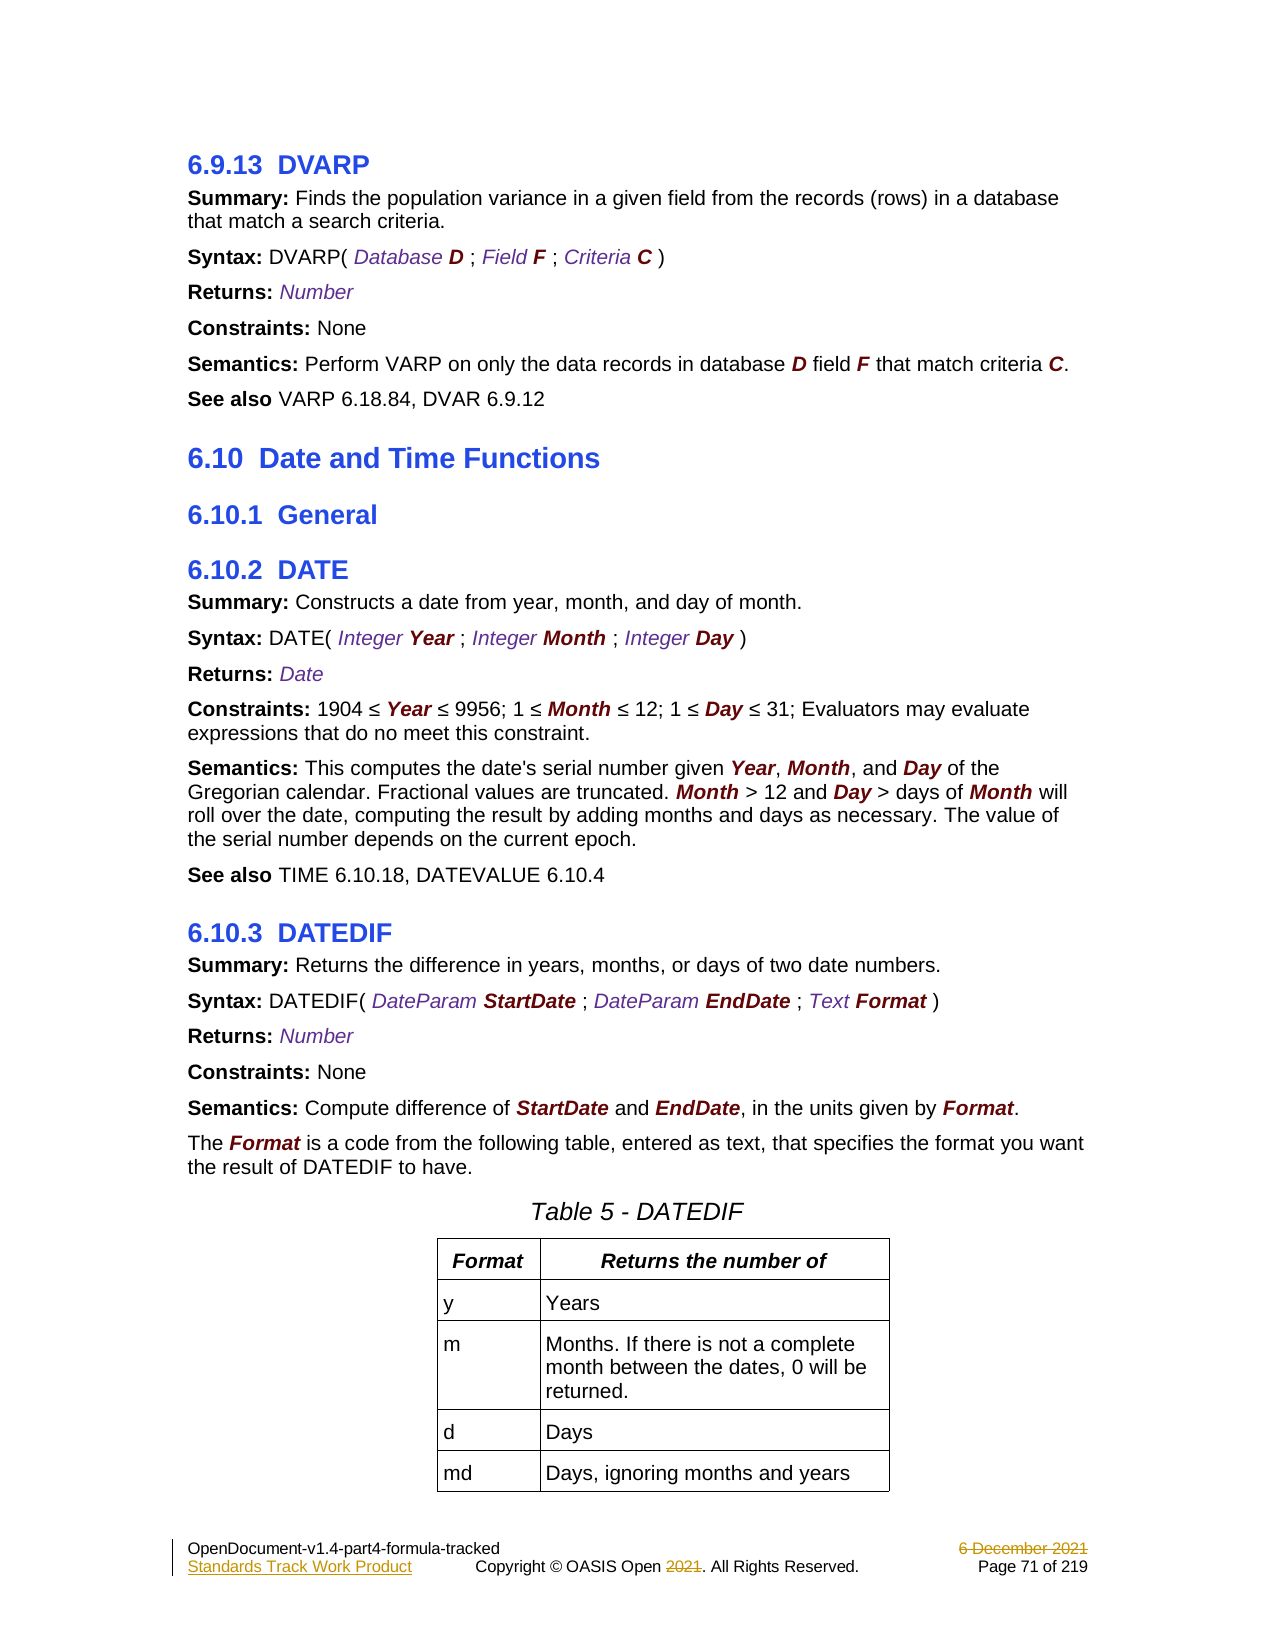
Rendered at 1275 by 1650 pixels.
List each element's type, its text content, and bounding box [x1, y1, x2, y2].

text Semantics: This computes the date's serial number given Year, Month, and Day of the Gregorian calendar. Fractional values are truncated. Month > 12 and Day > days of Month will roll over the date, computing the result by adding months and days as necessary. The value of the serial number depends on the current epoch. [187, 757, 1088, 851]
text Semantics: Compute difference of StartDate and EndDate, in the units given by Format. [187, 1096, 1088, 1120]
table_cell Days [541, 1410, 889, 1450]
text The Format is a code from the following table, entered as text, that specifies the format you want the result of DATEDIF to have. [187, 1132, 1088, 1179]
text Semantics: Perform VARP on only the data records in database D field F that match criteria C. [187, 352, 1088, 376]
table_cell d [438, 1410, 540, 1450]
table_cell Years [541, 1280, 889, 1320]
subtitle DATEDIF [187, 918, 1088, 948]
subtitle DATE [187, 555, 1088, 585]
subtitle DVARP [187, 150, 1088, 180]
text Summary: Returns the difference in years, months, or days of two date numbers. [187, 954, 1088, 977]
text Summary: Constructs a date from year, month, and day of month. [187, 591, 1088, 614]
table_header Format [438, 1239, 540, 1279]
text See also TIME 6.10.18, DATEVALUE 6.10.4 [187, 863, 1088, 887]
table_cell m [438, 1321, 540, 1408]
table_cell md [438, 1451, 540, 1491]
text Returns: Number [187, 1025, 1088, 1048]
subtitle Date and Time Functions [187, 442, 1088, 475]
text See also VARP 6.18.84, DVAR 6.9.12 [187, 388, 1088, 411]
subtitle General [187, 500, 1088, 530]
text Syntax: DVARP( Database D ; Field F ; Criteria C ) [187, 245, 1088, 269]
table_header Returns the number of [541, 1239, 889, 1279]
text Table 5 - DATEDIF [187, 1197, 1088, 1226]
text Returns: Date [187, 662, 1088, 686]
text Returns: Number [187, 281, 1088, 304]
text Syntax: DATE( Integer Year ; Integer Month ; Integer Day ) [187, 626, 1088, 650]
text Syntax: DATEDIF( DateParam StartDate ; DateParam EndDate ; Text Format ) [187, 989, 1088, 1013]
text Constraints: None [187, 1061, 1088, 1084]
table_cell y [438, 1280, 540, 1320]
text Summary: Finds the population variance in a given field from the records (rows) in a database that match a search criteria. [187, 186, 1088, 233]
text Constraints: None [187, 316, 1088, 340]
table_cell Months. If there is not a complete month between the dates, 0 will be returned. [541, 1321, 889, 1408]
table_cell Days, ignoring months and years [541, 1451, 889, 1491]
text Constraints: 1904 ≤ Year ≤ 9956; 1 ≤ Month ≤ 12; 1 ≤ Day ≤ 31; Evaluators may evaluate expressions that do no meet this constraint. [187, 698, 1088, 745]
